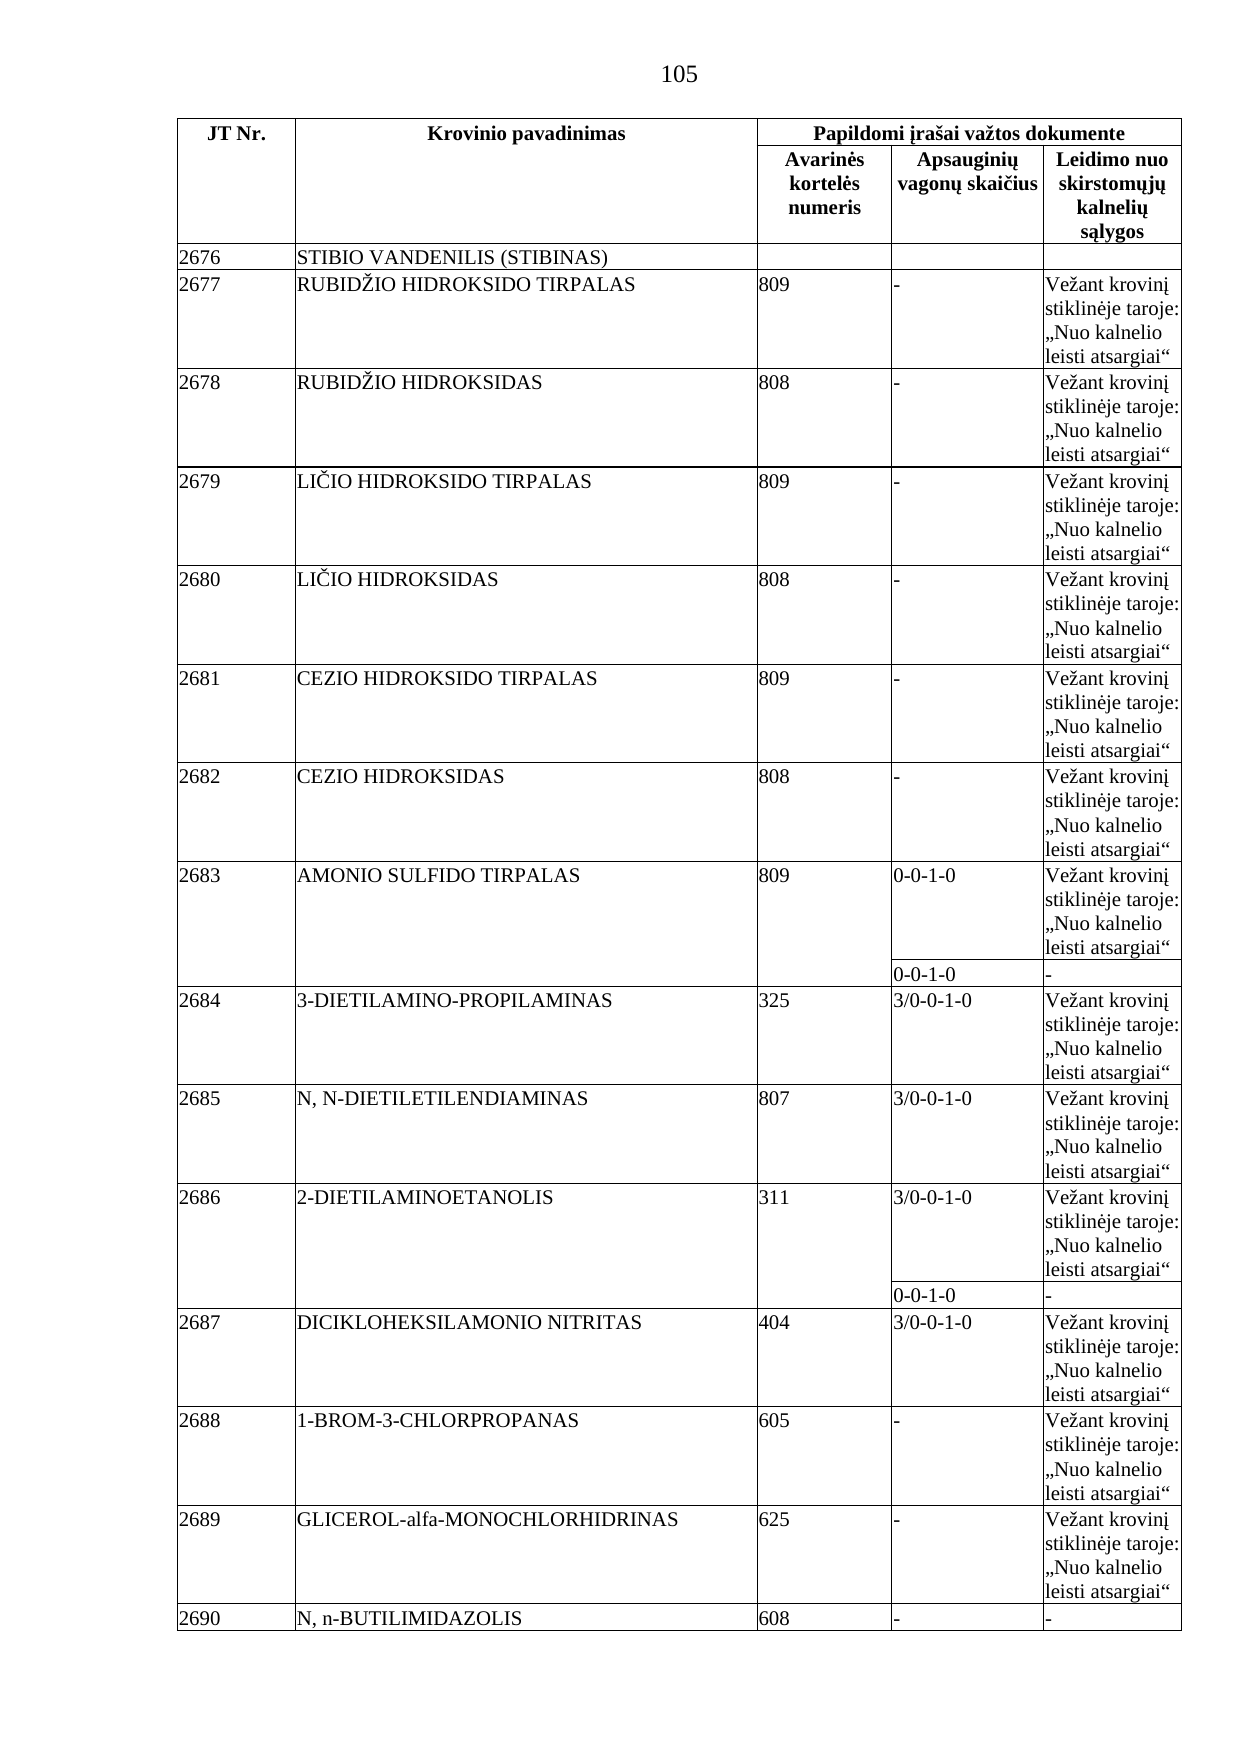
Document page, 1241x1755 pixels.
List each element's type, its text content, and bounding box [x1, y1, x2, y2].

table_cell 809 [758, 665, 891, 762]
table_cell 2680 [178, 566, 295, 663]
table_cell 2684 [178, 987, 295, 1084]
table_header Krovinio pavadinimas [296, 119, 757, 243]
table_cell 0-0-1-0 [892, 1282, 1043, 1307]
table_cell - [892, 1407, 1043, 1504]
table_cell RUBIDŽIO HIDROKSIDO TIRPALAS [296, 270, 757, 368]
table_cell DICIKLOHEKSILAMONIO NITRITAS [296, 1309, 757, 1406]
table_cell CEZIO HIDROKSIDO TIRPALAS [296, 665, 757, 762]
table_cell Vežant krovinį stiklinėje taroje: „Nuo kalnelio leisti atsargiai“ [1044, 987, 1181, 1084]
table_header JT Nr. [178, 119, 295, 243]
table_cell LIČIO HIDROKSIDAS [296, 566, 757, 663]
table_cell Vežant krovinį stiklinėje taroje: „Nuo kalnelio leisti atsargiai“ [1044, 1506, 1181, 1603]
table_cell - [892, 270, 1043, 368]
table_cell 325 [758, 987, 891, 1084]
table_cell Vežant krovinį stiklinėje taroje: „Nuo kalnelio leisti atsargiai“ [1044, 1407, 1181, 1504]
table_cell - [892, 468, 1043, 565]
table_cell 2678 [178, 369, 295, 466]
table_cell Leidimo nuo skirstomųjų kalnelių sąlygos [1044, 146, 1181, 243]
table_cell - [892, 1604, 1043, 1629]
table_cell 808 [758, 369, 891, 466]
table_cell 605 [758, 1407, 891, 1504]
table_cell Vežant krovinį stiklinėje taroje: „Nuo kalnelio leisti atsargiai“ [1044, 1184, 1181, 1281]
table_cell - [892, 369, 1043, 466]
table_cell 404 [758, 1309, 891, 1406]
table_cell 2688 [178, 1407, 295, 1504]
table_cell 625 [758, 1506, 891, 1603]
table_cell [758, 244, 891, 269]
table_cell Apsauginių vagonų skaičius [892, 146, 1043, 243]
table_cell 2686 [178, 1184, 295, 1307]
table_cell CEZIO HIDROKSIDAS [296, 763, 757, 861]
table_cell - [1044, 1282, 1181, 1307]
table_cell 3-DIETILAMINO-PROPILAMINAS [296, 987, 757, 1084]
table_cell 1-BROM-3-CHLORPROPANAS [296, 1407, 757, 1504]
table_header Papildomi įrašai važtos dokumente [758, 119, 1181, 144]
table_cell Vežant krovinį stiklinėje taroje: „Nuo kalnelio leisti atsargiai“ [1044, 862, 1181, 959]
table_cell 3/0-0-1-0 [892, 1085, 1043, 1183]
table_cell Vežant krovinį stiklinėje taroje: „Nuo kalnelio leisti atsargiai“ [1044, 1309, 1181, 1406]
table_cell 0-0-1-0 [892, 960, 1043, 986]
table_cell 809 [758, 862, 891, 986]
table_cell 3/0-0-1-0 [892, 987, 1043, 1084]
table_cell 809 [758, 270, 891, 368]
table_cell 2679 [178, 468, 295, 565]
table_cell 3/0-0-1-0 [892, 1184, 1043, 1281]
table_cell 2687 [178, 1309, 295, 1406]
table_cell LIČIO HIDROKSIDO TIRPALAS [296, 468, 757, 565]
table_cell Vežant krovinį stiklinėje taroje: „Nuo kalnelio leisti atsargiai“ [1044, 665, 1181, 762]
table_cell - [892, 763, 1043, 861]
table_cell - [892, 1506, 1043, 1603]
table_cell [1044, 244, 1181, 269]
table_cell Vežant krovinį stiklinėje taroje: „Nuo kalnelio leisti atsargiai“ [1044, 763, 1181, 861]
table_cell - [1044, 960, 1181, 986]
table_cell STIBIO VANDENILIS (STIBINAS) [296, 244, 757, 269]
table_cell AMONIO SULFIDO TIRPALAS [296, 862, 757, 986]
table_cell 3/0-0-1-0 [892, 1309, 1043, 1406]
table_cell 608 [758, 1604, 891, 1629]
table_cell 809 [758, 468, 891, 565]
table_cell GLICEROL-alfa-MONOCHLORHIDRINAS [296, 1506, 757, 1603]
table_cell 2676 [178, 244, 295, 269]
table_cell 2-DIETILAMINOETANOLIS [296, 1184, 757, 1307]
table_cell Avarinės kortelės numeris [758, 146, 891, 243]
table_cell - [1044, 1604, 1181, 1629]
table_cell Vežant krovinį stiklinėje taroje: „Nuo kalnelio leisti atsargiai“ [1044, 468, 1181, 565]
table_cell Vežant krovinį stiklinėje taroje: „Nuo kalnelio leisti atsargiai“ [1044, 369, 1181, 466]
table_cell - [892, 566, 1043, 663]
table_cell 808 [758, 763, 891, 861]
table_cell 807 [758, 1085, 891, 1183]
table_cell N, N-DIETILETILENDIAMINAS [296, 1085, 757, 1183]
table_cell 2682 [178, 763, 295, 861]
table_cell RUBIDŽIO HIDROKSIDAS [296, 369, 757, 466]
table_cell 2685 [178, 1085, 295, 1183]
table_cell 2681 [178, 665, 295, 762]
table_cell Vežant krovinį stiklinėje taroje: „Nuo kalnelio leisti atsargiai“ [1044, 1085, 1181, 1183]
table_cell 2683 [178, 862, 295, 986]
table_cell Vežant krovinį stiklinėje taroje: „Nuo kalnelio leisti atsargiai“ [1044, 270, 1181, 368]
table_cell 2689 [178, 1506, 295, 1603]
table_cell N, n-BUTILIMIDAZOLIS [296, 1604, 757, 1629]
table_cell 311 [758, 1184, 891, 1307]
table_cell 2690 [178, 1604, 295, 1629]
table_cell 0-0-1-0 [892, 862, 1043, 959]
table_cell 808 [758, 566, 891, 663]
table_cell [892, 244, 1043, 269]
table_cell Vežant krovinį stiklinėje taroje: „Nuo kalnelio leisti atsargiai“ [1044, 566, 1181, 663]
table_cell - [892, 665, 1043, 762]
table_cell 2677 [178, 270, 295, 368]
